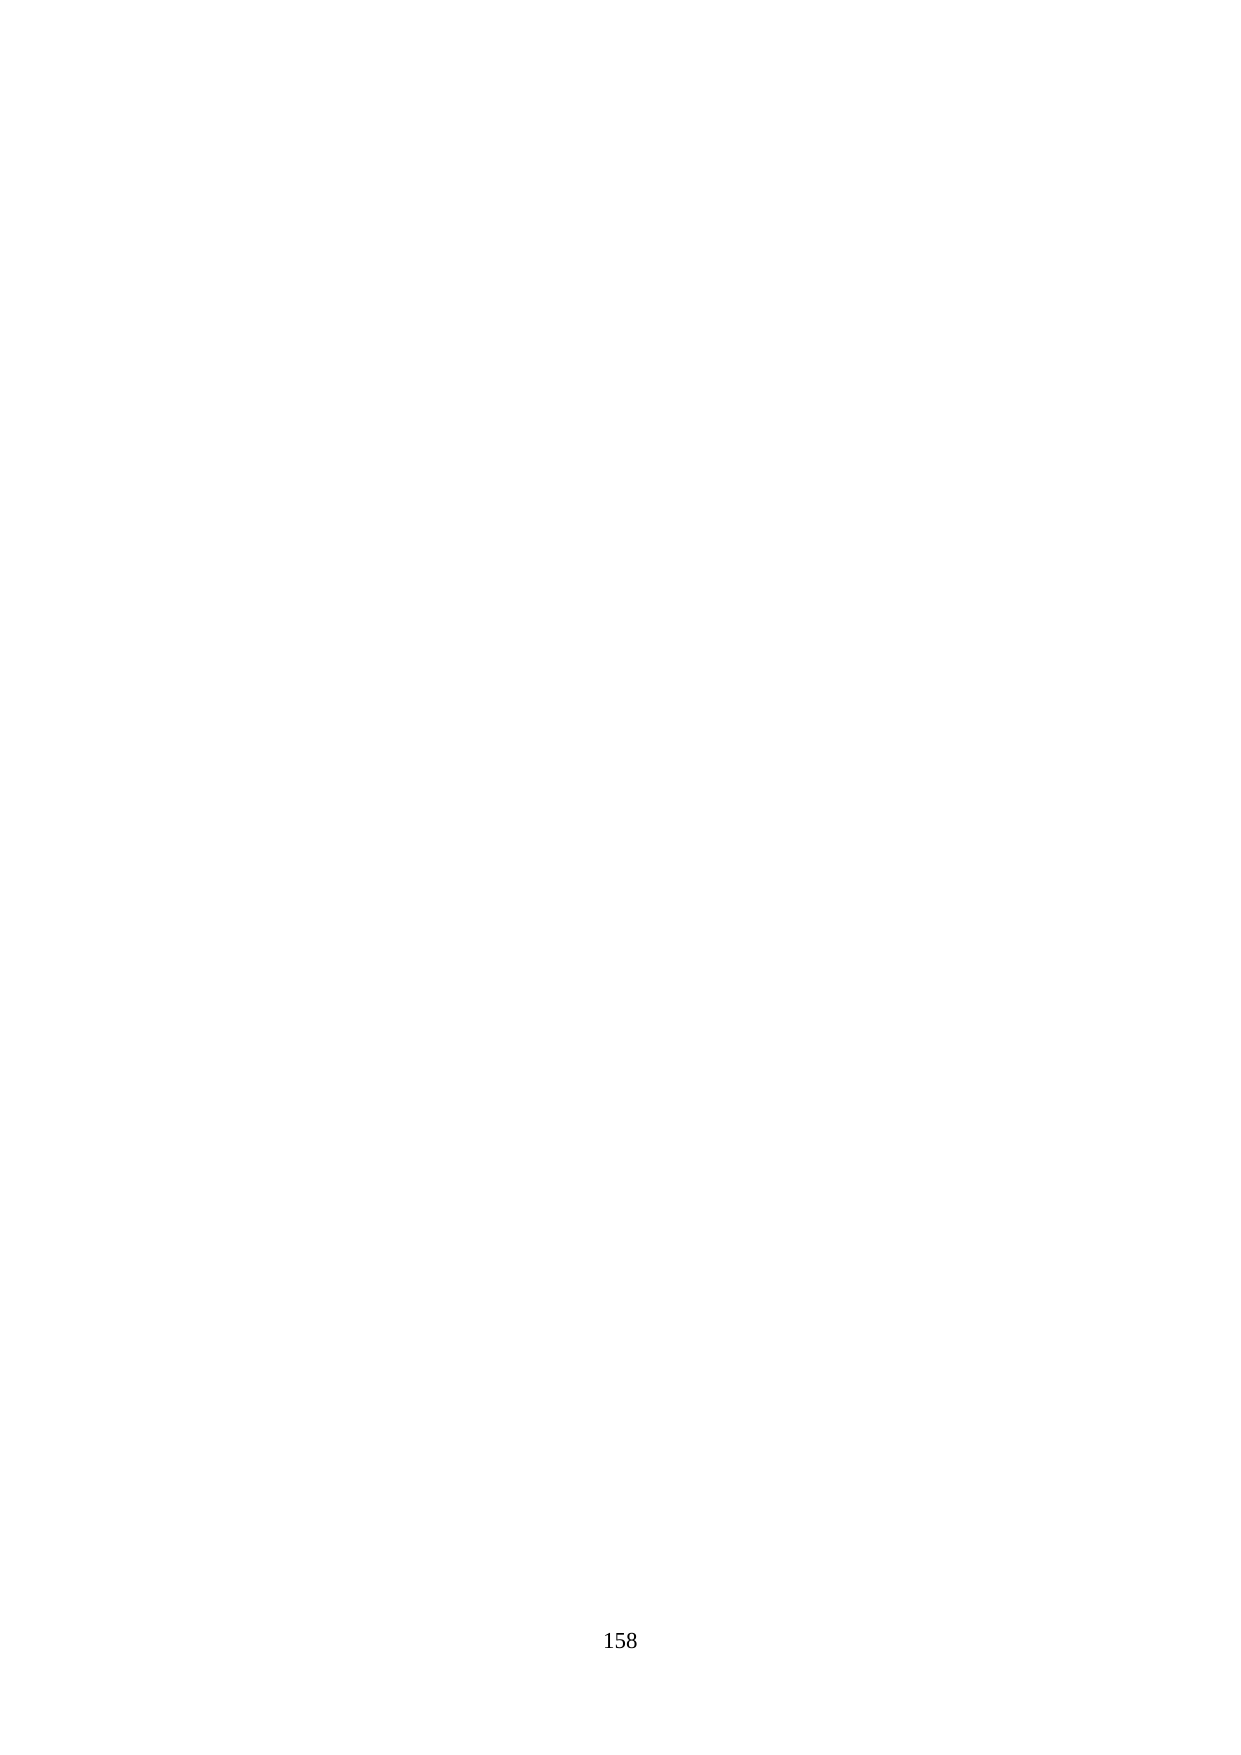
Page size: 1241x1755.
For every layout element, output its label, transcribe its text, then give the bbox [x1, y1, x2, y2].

text 158 [603, 1628, 639, 1653]
